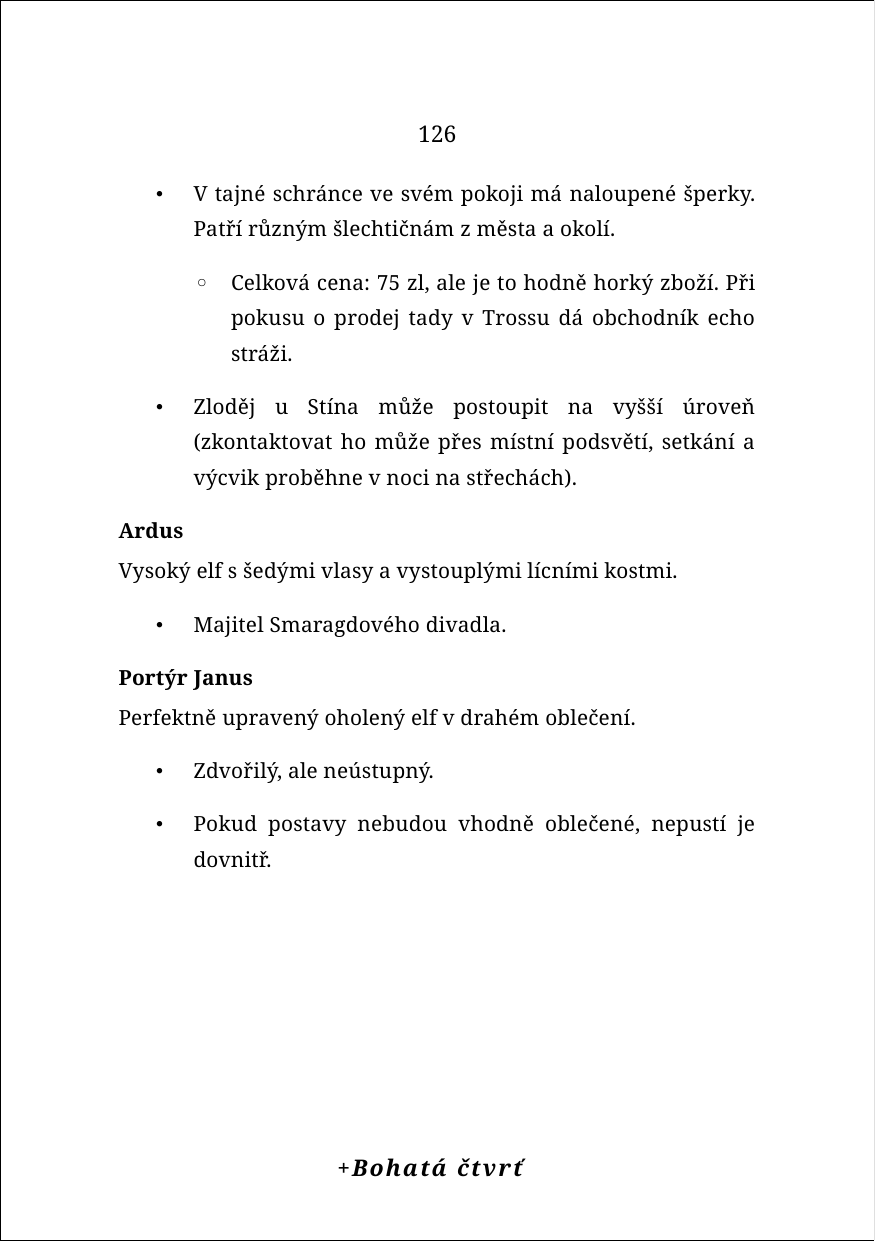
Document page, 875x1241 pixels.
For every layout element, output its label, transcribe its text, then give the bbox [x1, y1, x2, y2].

list V tajné schránce ve svém pokoji má naloupené šperky. Patří různým šlechtičnám z města a okolí. [156, 179, 756, 243]
subtitle Portýr Janus [118, 663, 756, 691]
list Zdvořilý, ale neústupný. [156, 756, 756, 785]
text Perfektně upravený oholený elf v drahém oblečení. [118, 703, 756, 732]
list Pokud postavy nebudou vhodně oblečené, nepustí je dovnitř. [156, 809, 756, 873]
list Majitel Smaragdového divadla. [156, 610, 756, 638]
list Celková cena: 75 zl, ale je to hodně horký zboží. Při pokusu o prodej tady v Trossu dá obchodník echo stráži. [193, 268, 756, 367]
text Vysoký elf s šedými vlasy a vystouplými lícními kostmi. [118, 556, 756, 585]
subtitle Ardus [118, 516, 756, 545]
list Zloděj u Stína může postoupit na vyšší úroveň (zkontaktovat ho může přes místní podsvětí, setkání a výcvik proběhne v noci na střechách). [156, 392, 756, 491]
